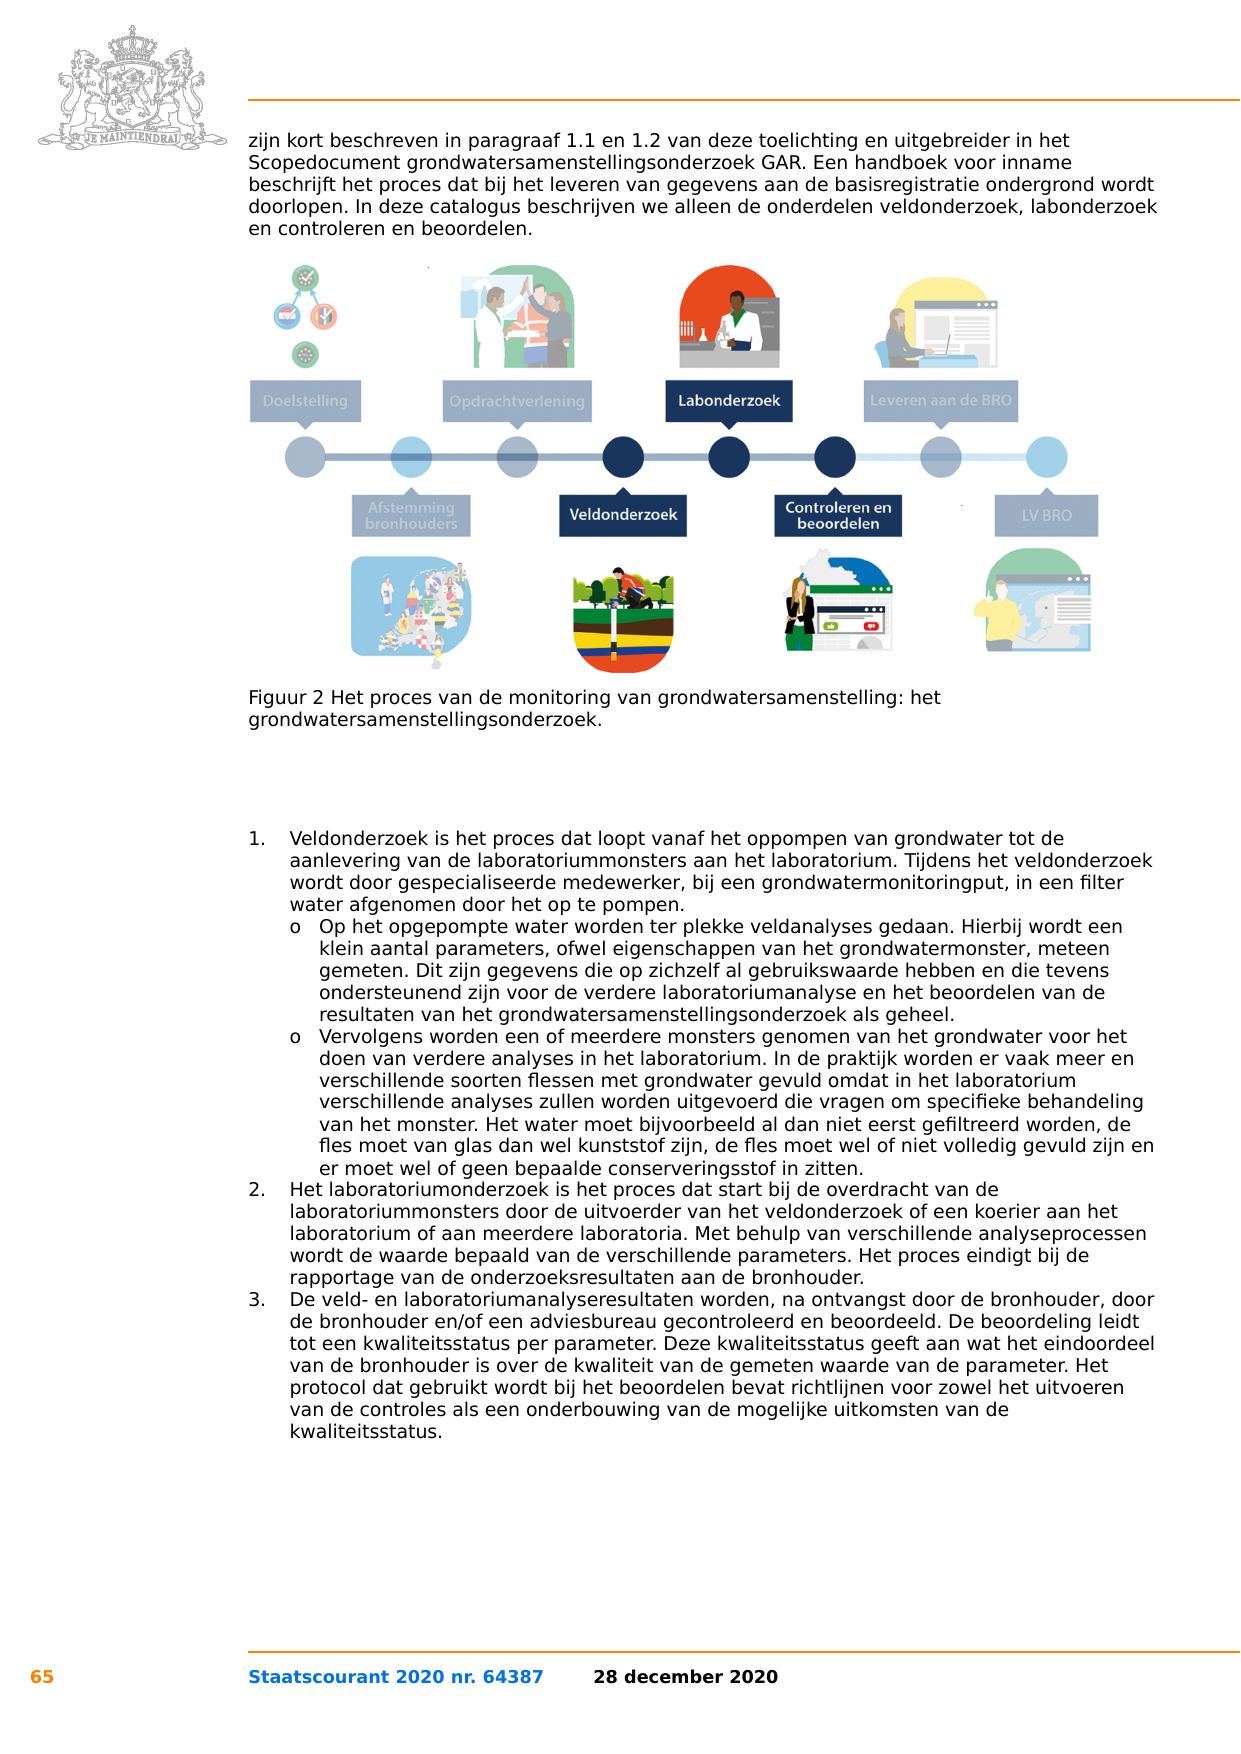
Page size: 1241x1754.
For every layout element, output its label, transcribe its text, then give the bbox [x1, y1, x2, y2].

text 3. De veld- en laboratoriumanalyseresultaten worden, na ontvangst door de bronhouder, door de bronhouder en/of een adviesbureau gecontroleerd en beoordeeld. De beoordeling leidt tot een kwaliteitsstatus per parameter. Deze kwaliteitsstatus geeft aan wat het eindoordeel van de bronhouder is over de kwaliteit van de gemeten waarde van de parameter. Het protocol dat gebruikt wordt bij het beoordelen bevat richtlijnen voor zowel het uitvoeren van de controles als een onderbouwing van de mogelijke uitkomsten van de kwaliteitsstatus. [248, 1289, 1163, 1443]
text 2. Het laboratoriumonderzoek is het proces dat start bij de overdracht van de laboratoriummonsters door de uitvoerder van het veldonderzoek of een koerier aan het laboratorium of aan meerdere laboratoria. Met behulp van verschillende analyseprocessen wordt de waarde bepaald van de verschillende parameters. Het proces eindigt bij de rapportage van de onderzoeksresultaten aan de bronhouder. [248, 1179, 1163, 1289]
text o Vervolgens worden een of meerdere monsters genomen van het grondwater voor het doen van verdere analyses in het laboratorium. In de praktijk worden er vaak meer en verschillende soorten flessen met grondwater gevuld omdat in het laboratorium verschillende analyses zullen worden uitgevoerd die vragen om specifieke behandeling van het monster. Het water moet bijvoorbeeld al dan niet eerst gefiltreerd worden, de fles moet van glas dan wel kunststof zijn, de fles moet wel of niet volledig gevuld zijn en er moet wel of geen bepaalde conserveringsstof in zitten. [289, 1026, 1163, 1179]
text o Op het opgepompte water worden ter plekke veldanalyses gedaan. Hierbij wordt een klein aantal parameters, ofwel eigenschappen van het grondwatermonster, meteen gemeten. Dit zijn gegevens die op zichzelf al gebruikswaarde hebben en die tevens ondersteunend zijn voor de verdere laboratoriumanalyse en het beoordelen van de resultaten van het grondwatersamenstellingsonderzoek als geheel. [289, 916, 1163, 1026]
text 1. Veldonderzoek is het proces dat loopt vanaf het oppompen van grondwater tot de aanlevering van de laboratoriummonsters aan het laboratorium. Tijdens het veldonderzoek wordt door gespecialiseerde medewerker, bij een grondwatermonitoringput, in een filter water afgenomen door het op te pompen. [248, 828, 1163, 916]
picture [38, 25, 227, 150]
picture [248, 261, 1099, 676]
text zijn kort beschreven in paragraaf 1.1 en 1.2 van deze toelichting en uitgebreider in het Scopedocument grondwatersamenstellingsonderzoek GAR. Een handboek voor inname beschrijft het proces dat bij het leveren van gegevens aan de basisregistratie ondergrond wordt doorlopen. In deze catalogus beschrijven we alleen de onderdelen veldonderzoek, labonderzoek en controleren en beoordelen. [248, 130, 1163, 240]
text Figuur 2 Het proces van de monitoring van grondwatersamenstelling: het grondwatersamenstellingsonderzoek. [248, 687, 1098, 731]
